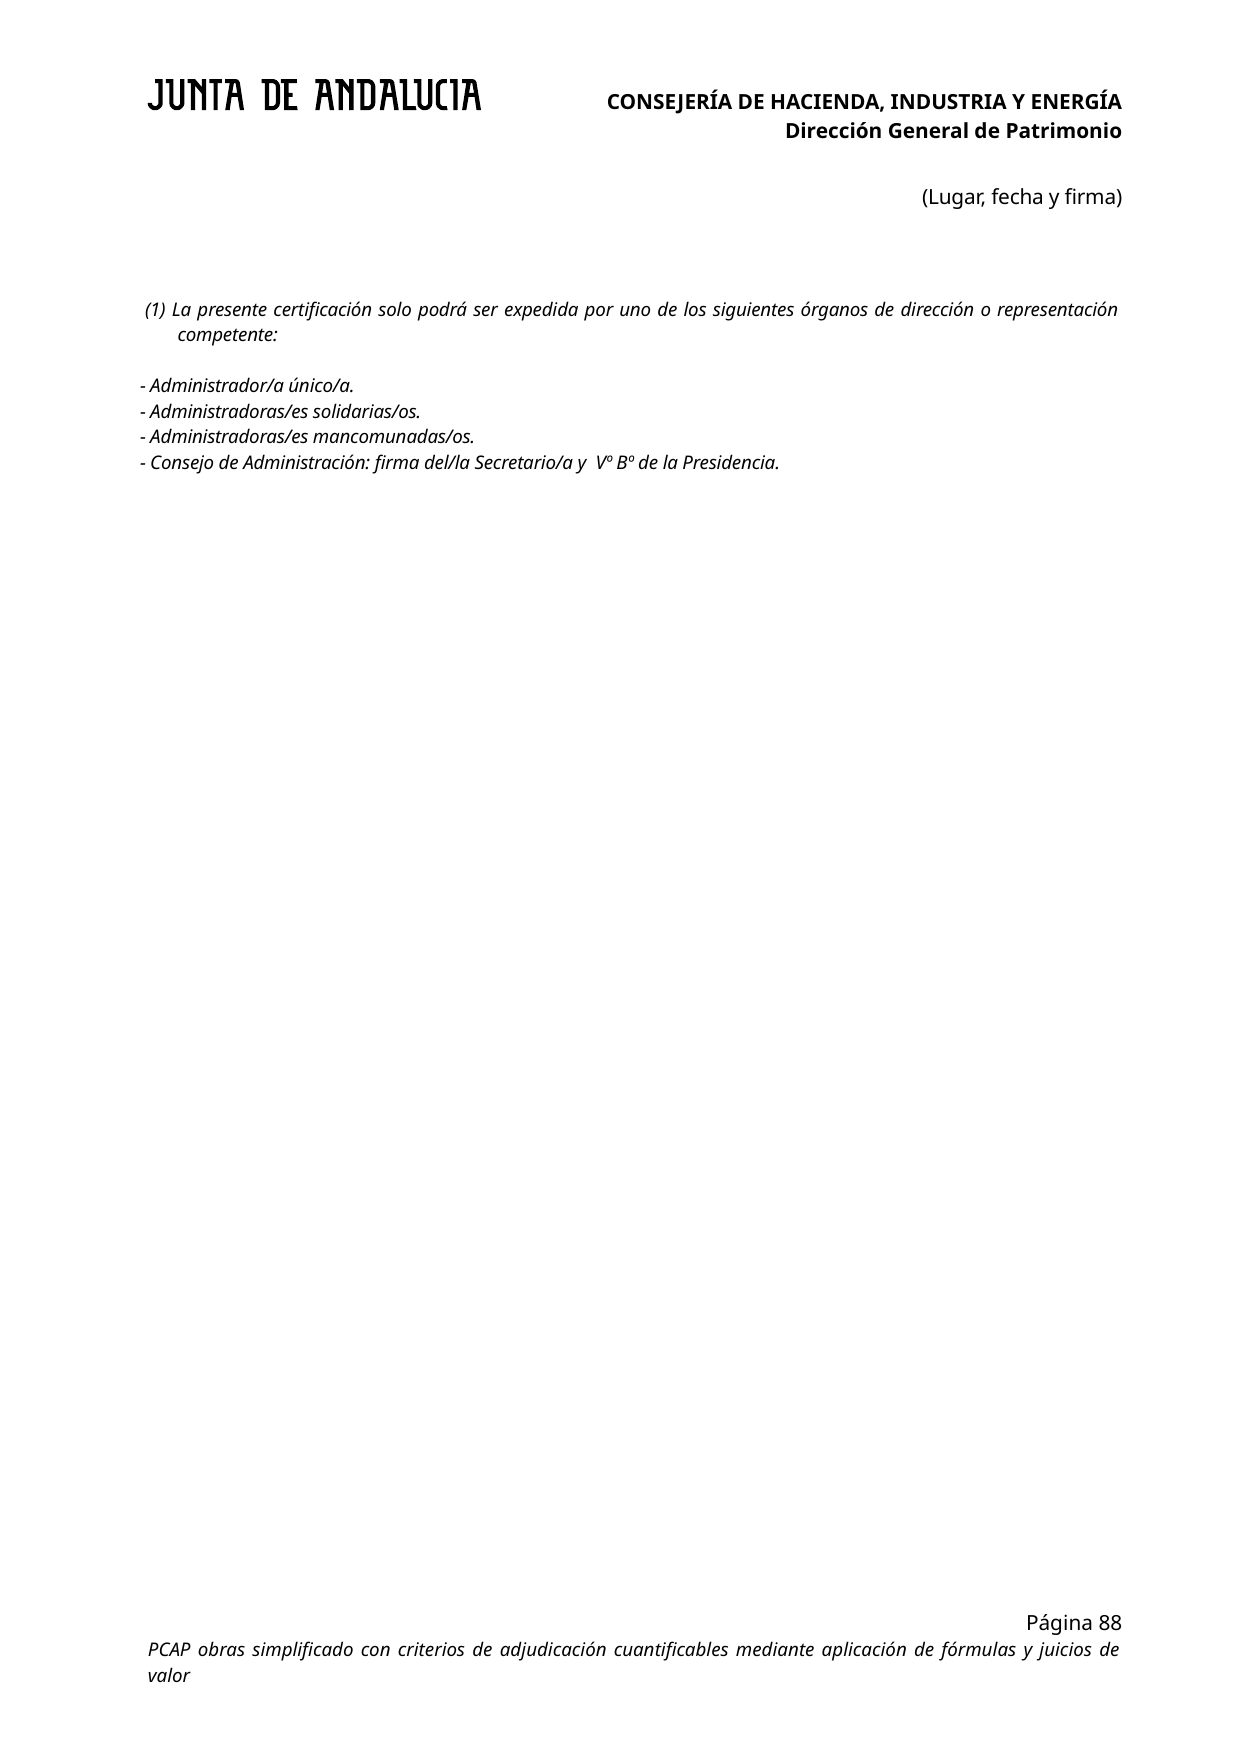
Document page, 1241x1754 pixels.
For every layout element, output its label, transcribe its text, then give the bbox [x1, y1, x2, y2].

text (Lugar, fecha y firma) [811, 182, 1122, 211]
text - Administradoras/es mancomunadas/os. [140, 424, 1122, 449]
text - Consejo de Administración: firma del/la Secretario/a y Vº Bº de la Presidencia. [140, 449, 1122, 475]
text - Administradoras/es solidarias/os. [140, 398, 1122, 424]
text (1) La presente certificación solo podrá ser expedida por uno de los siguientes órganos de dirección o representación competente: [145, 296, 1122, 347]
text - Administrador/a único/a. [140, 373, 1122, 398]
